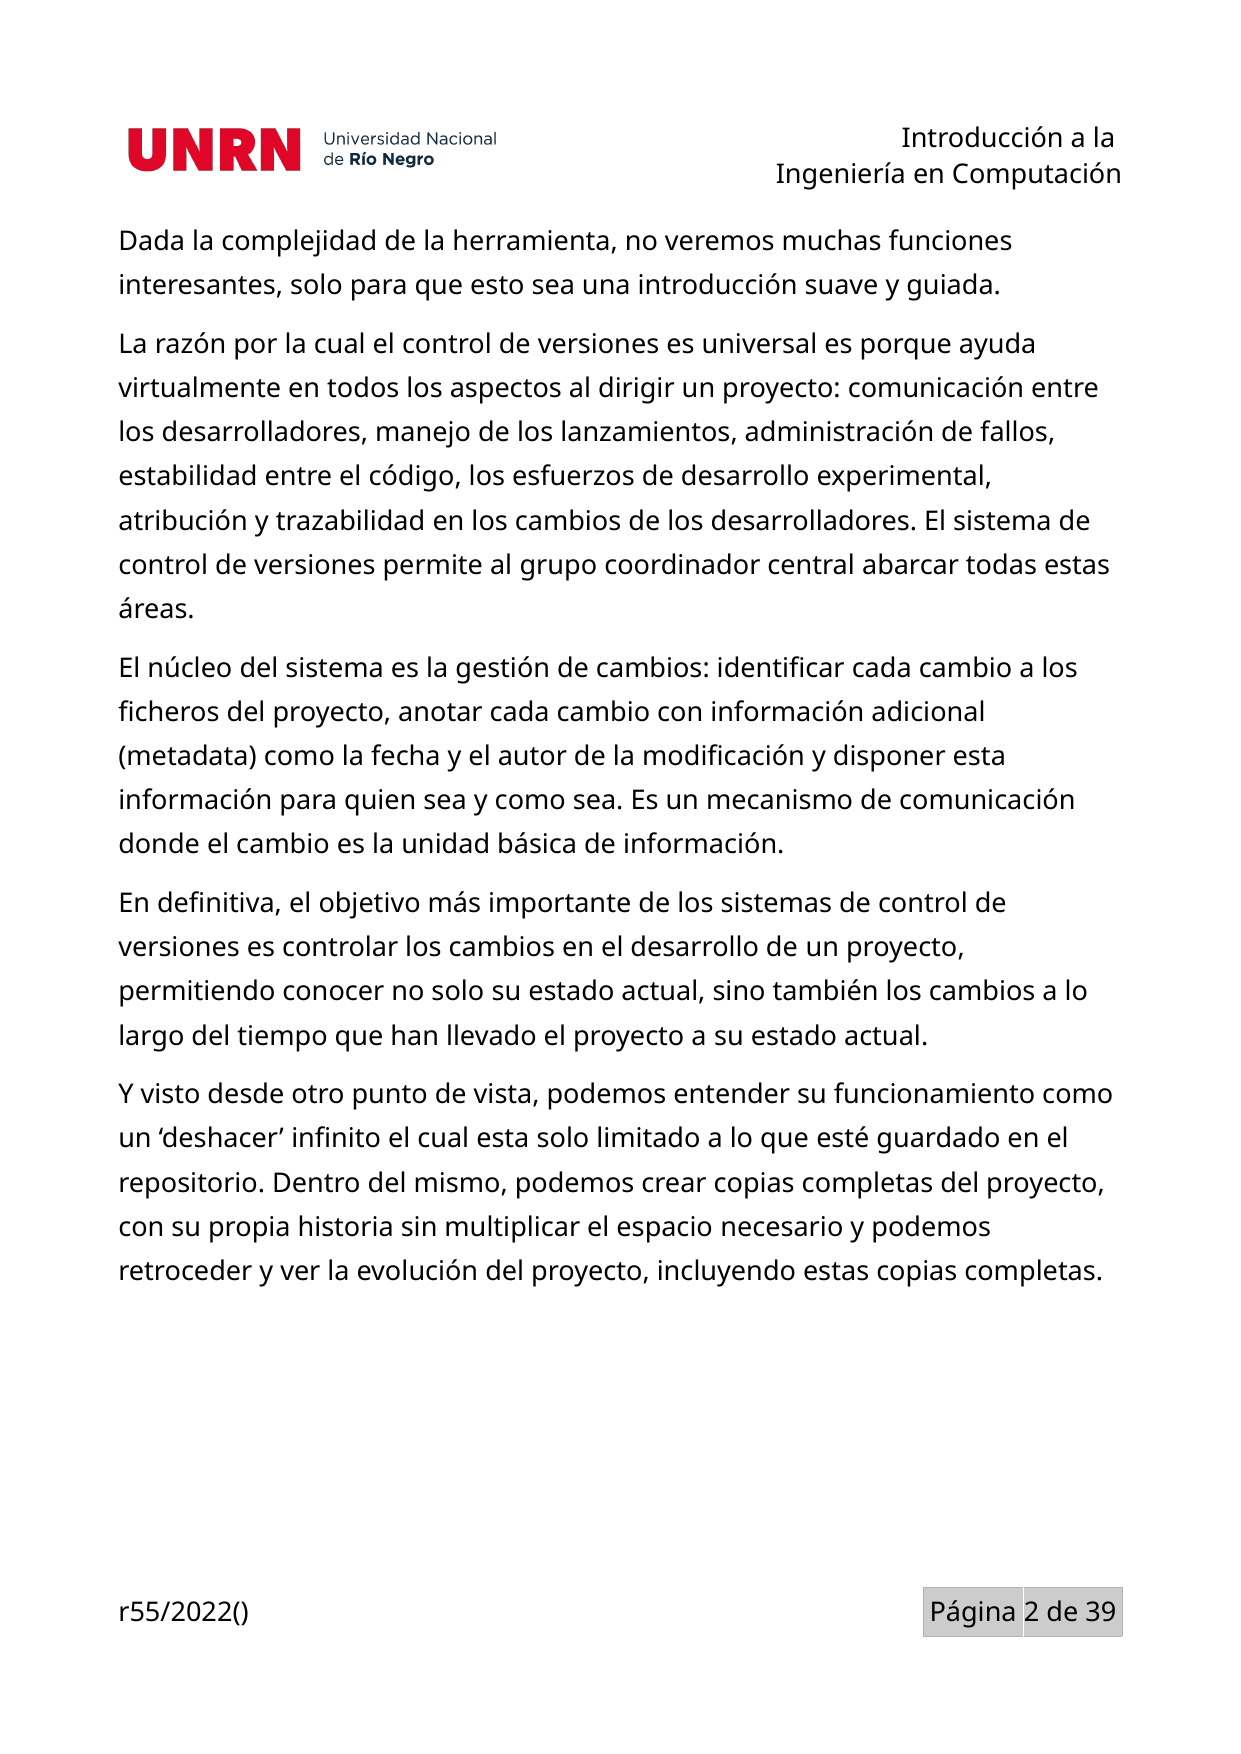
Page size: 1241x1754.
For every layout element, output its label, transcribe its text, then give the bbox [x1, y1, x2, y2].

text En definitiva, el objetivo más importante de los sistemas de control de versiones es controlar los cambios en el desarrollo de un proyecto, permitiendo conocer no solo su estado actual, sino también los cambios a lo largo del tiempo que han llevado el proyecto a su estado actual. [118, 883, 1122, 1053]
text Y visto desde otro punto de vista, podemos entender su funcionamiento como un ‘deshacer’ infinito el cual esta solo limitado a lo que esté guardado en el repositorio. Dentro del mismo, podemos crear copias completas del proyecto, con su propia historia sin multiplicar el espacio necesario y podemos retroceder y ver la evolución del proyecto, incluyendo estas copias completas. [118, 1075, 1122, 1288]
picture [118, 118, 505, 180]
text El núcleo del sistema es la gestión de cambios: identificar cada cambio a los ficheros del proyecto, anotar cada cambio con información adicional (metadata) como la fecha y el autor de la modificación y disponer esta información para quien sea y como sea. Es un mecanismo de comunicación donde el cambio es la unidad básica de información. [118, 648, 1122, 862]
text Dada la complejidad de la herramienta, no veremos muchas funciones interesantes, solo para que esto sea una introducción suave y guiada. [118, 221, 1122, 302]
text La razón por la cual el control de versiones es universal es porque ayuda virtualmente en todos los aspectos al dirigir un proyecto: comunicación entre los desarrolladores, manejo de los lanzamientos, administración de fallos, estabilidad entre el código, los esfuerzos de desarrollo experimental, atribución y trazabilidad en los cambios de los desarrolladores. El sistema de control de versiones permite al grupo coordinador central abarcar todas estas áreas. [118, 324, 1122, 626]
